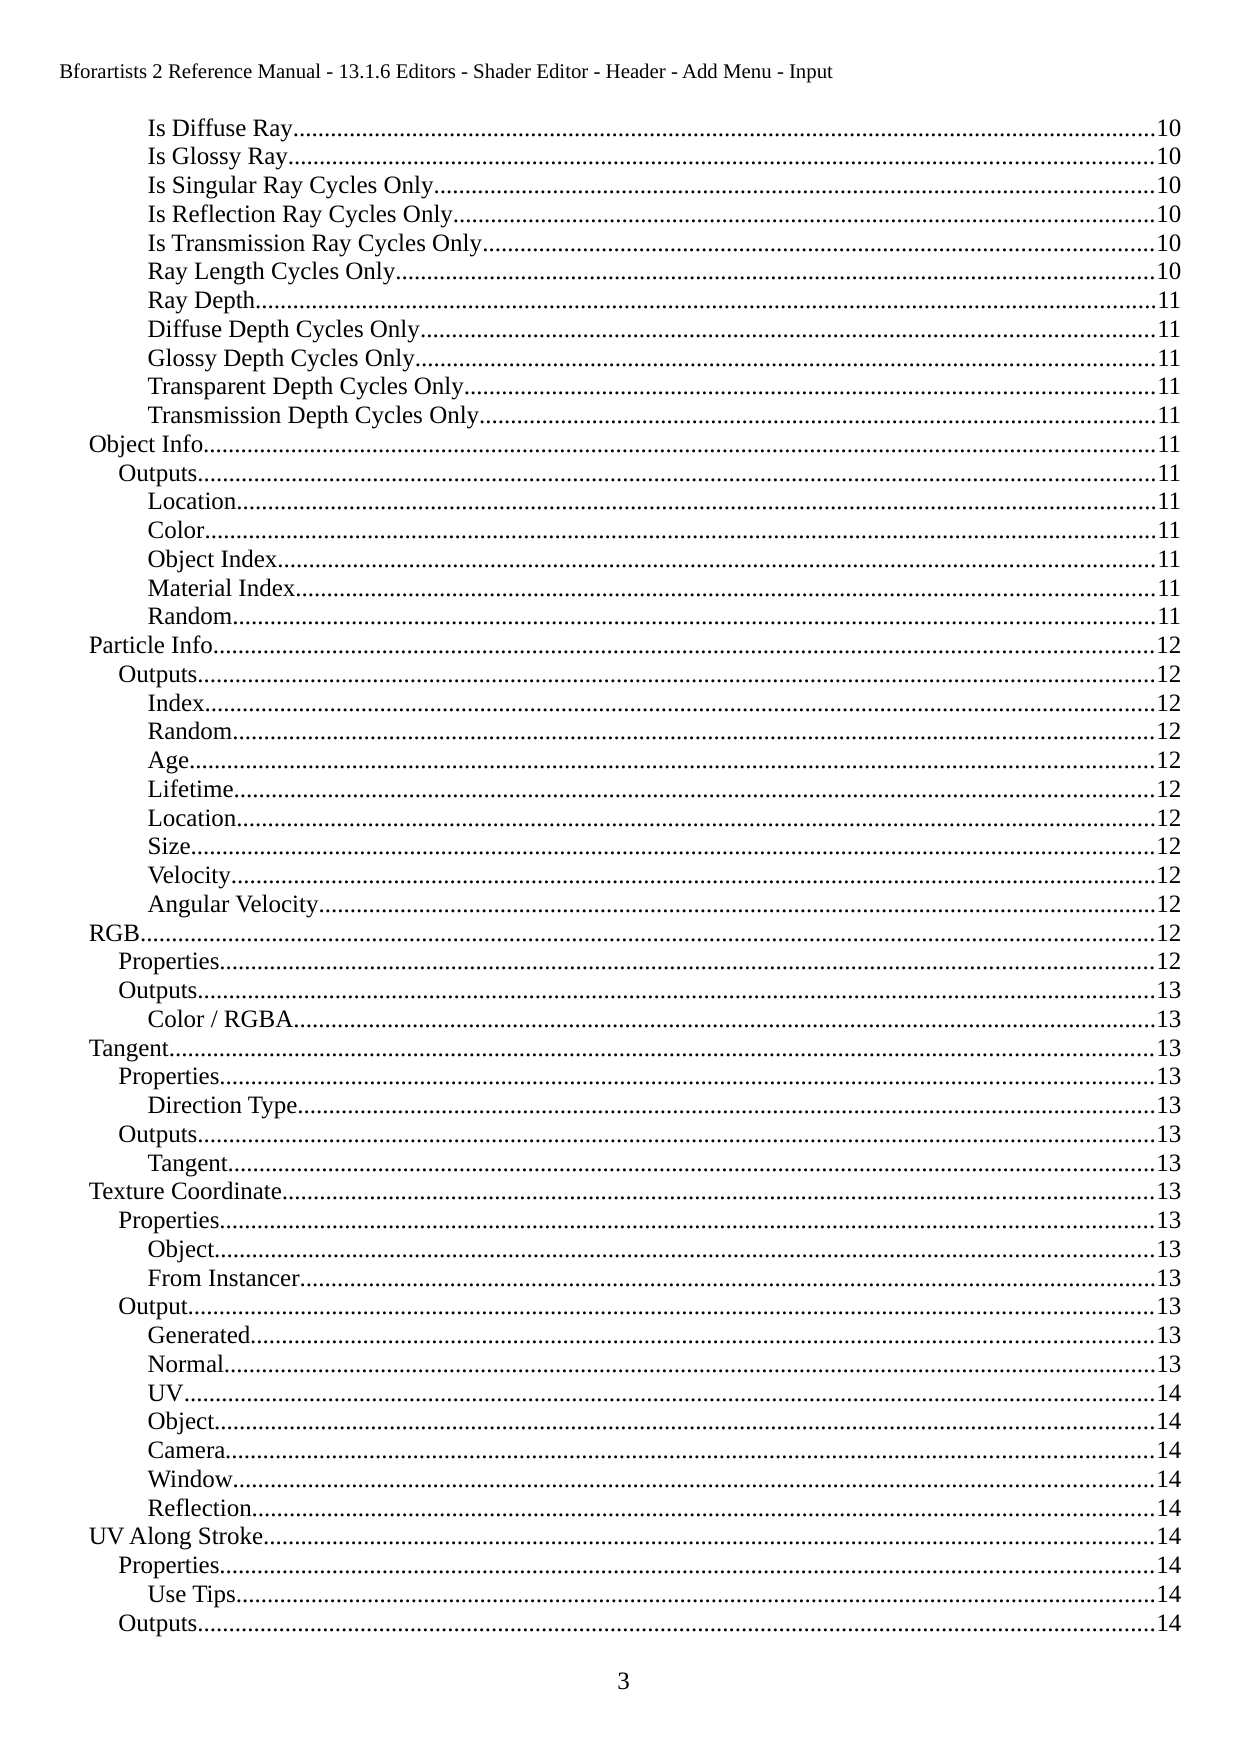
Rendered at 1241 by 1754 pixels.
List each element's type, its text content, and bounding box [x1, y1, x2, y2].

text Random 12 [147, 716, 1181, 745]
text Velocity 12 [147, 860, 1181, 889]
text Outputs 12 [118, 659, 1181, 688]
text Outputs 11 [118, 458, 1181, 486]
text Texture Coordinate 13 [88, 1176, 1181, 1205]
text Properties 14 [118, 1550, 1181, 1579]
text Lifetime 12 [147, 774, 1181, 803]
text Material Index 11 [147, 573, 1181, 601]
text Diffuse Depth Cycles Only 11 [147, 314, 1181, 343]
text Object Info 11 [88, 429, 1181, 458]
text Location 12 [147, 803, 1181, 831]
text Normal 13 [147, 1349, 1181, 1378]
text Ray Depth 11 [147, 285, 1181, 314]
text Window 14 [147, 1464, 1181, 1493]
text Color 11 [147, 515, 1181, 544]
text RGB 12 [88, 918, 1181, 946]
text Size 12 [147, 831, 1181, 860]
text Outputs 13 [118, 1119, 1181, 1148]
text Angular Velocity 12 [147, 889, 1181, 918]
text Outputs 14 [118, 1608, 1181, 1636]
text Object 14 [147, 1406, 1181, 1435]
text Outputs 13 [118, 975, 1181, 1004]
text UV 14 [147, 1378, 1181, 1406]
text Output 13 [118, 1291, 1181, 1320]
text UV Along Stroke 14 [88, 1521, 1181, 1550]
text Generated 13 [147, 1320, 1181, 1349]
text Direction Type 13 [147, 1090, 1181, 1119]
text Is Glossy Ray 10 [147, 141, 1181, 170]
text Properties 13 [118, 1061, 1181, 1090]
text Age 12 [147, 745, 1181, 774]
text Color / RGBA 13 [147, 1004, 1181, 1033]
text Object 13 [147, 1234, 1181, 1263]
text Location 11 [147, 486, 1181, 515]
text Transparent Depth Cycles Only 11 [147, 371, 1181, 400]
text Is Reflection Ray Cycles Only 10 [147, 199, 1181, 228]
text Reflection 14 [147, 1493, 1181, 1521]
text Use Tips 14 [147, 1579, 1181, 1608]
text Is Singular Ray Cycles Only 10 [147, 170, 1181, 199]
text Properties 13 [118, 1205, 1181, 1234]
text Particle Info 12 [88, 630, 1181, 659]
text Tangent 13 [88, 1033, 1181, 1061]
text Glossy Depth Cycles Only 11 [147, 343, 1181, 371]
text Index 12 [147, 688, 1181, 716]
text Tangent 13 [147, 1148, 1181, 1176]
text Ray Length Cycles Only 10 [147, 256, 1181, 285]
text Is Transmission Ray Cycles Only 10 [147, 228, 1181, 256]
text Object Index 11 [147, 544, 1181, 573]
text Properties 12 [118, 946, 1181, 975]
text Camera 14 [147, 1435, 1181, 1464]
text Transmission Depth Cycles Only 11 [147, 400, 1181, 429]
text Random 11 [147, 601, 1181, 630]
text From Instancer 13 [147, 1263, 1181, 1291]
text Is Diffuse Ray 10 [147, 113, 1181, 141]
